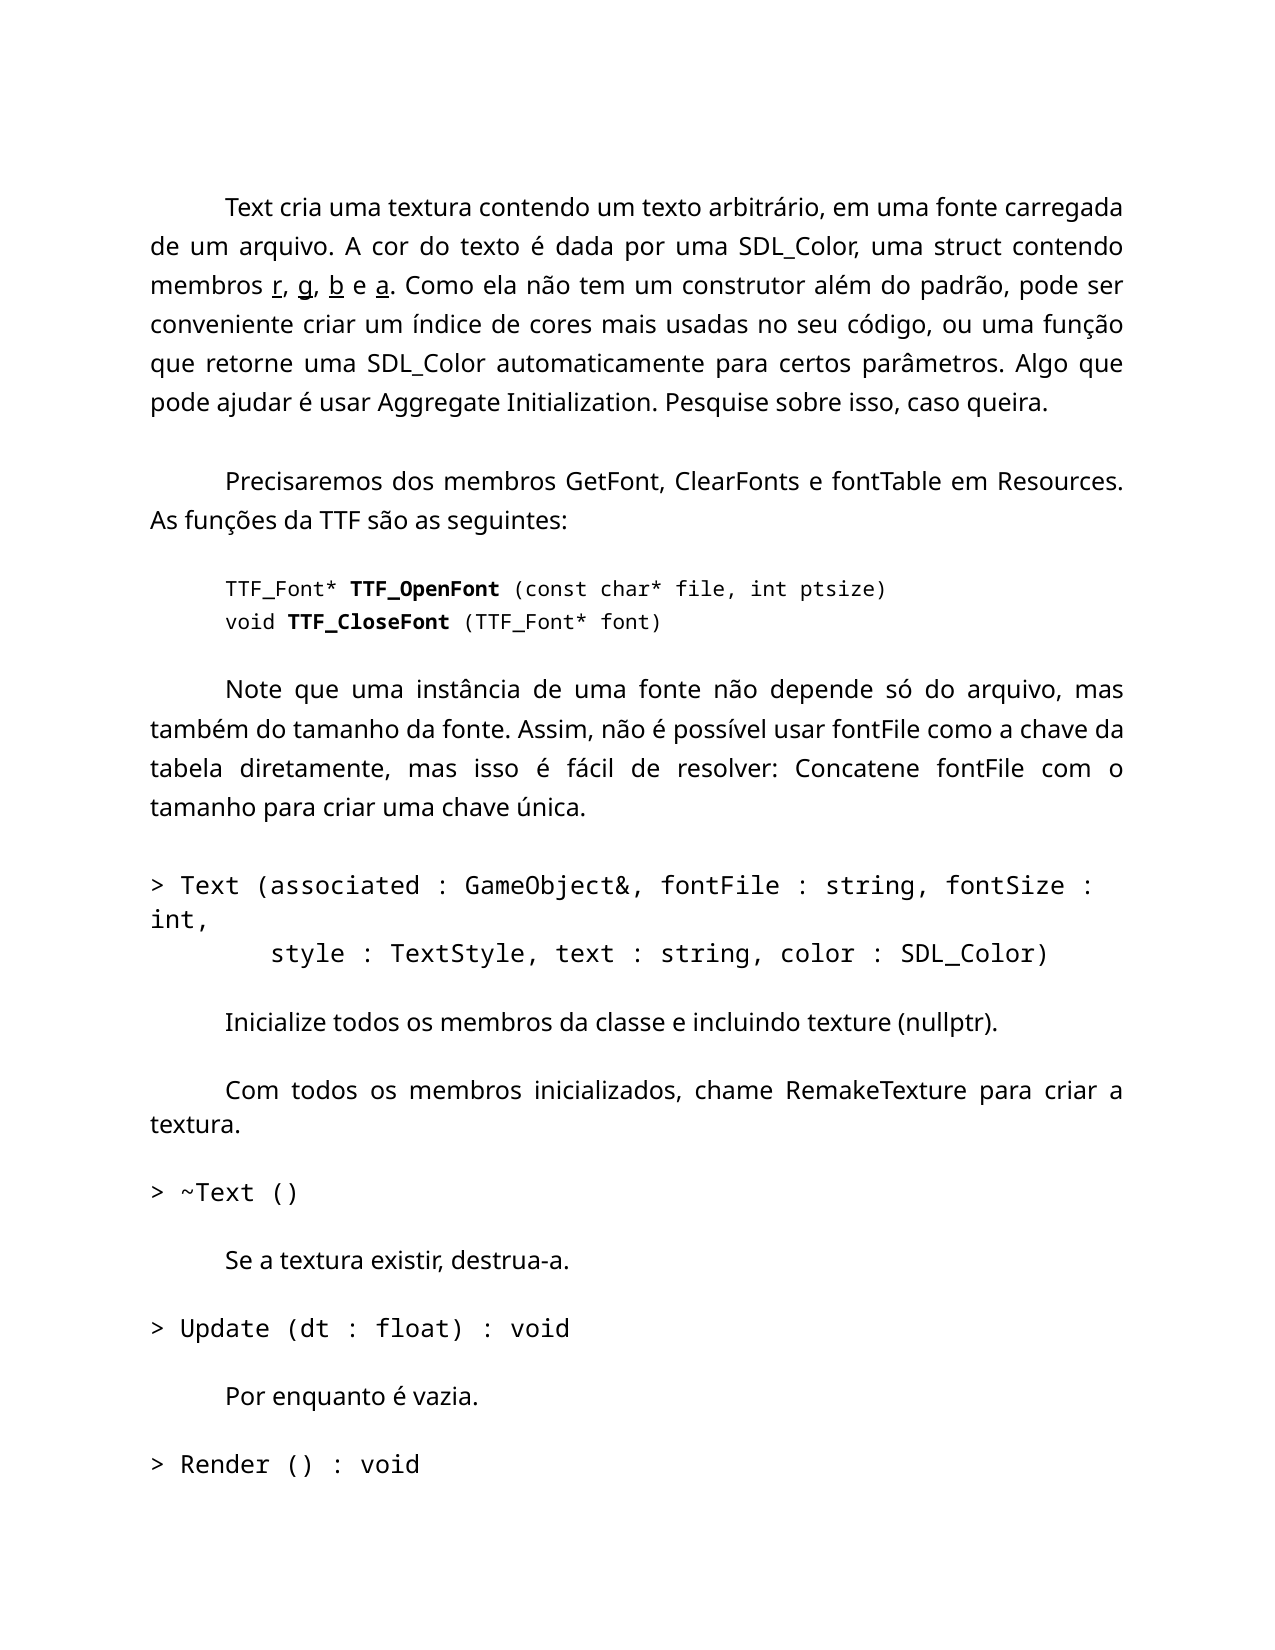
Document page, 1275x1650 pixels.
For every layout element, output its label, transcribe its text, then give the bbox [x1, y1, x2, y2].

text Com todos os membros inicializados, chame RemakeTexture para criar a textura. [150, 1072, 1125, 1140]
text > Render () : void [150, 1447, 1125, 1481]
text TTF_Font* TTF_OpenFont (const char* file, int ptsize) [150, 574, 1125, 603]
text Por enquanto é vazia. [150, 1379, 1125, 1413]
text Precisaremos dos membros GetFont, ClearFonts e fontTable em Resources. As funções da TTF são as seguintes: [150, 463, 1125, 537]
text void TTF_CloseFont (TTF_Font* font) [150, 607, 1125, 635]
text Note que uma instância de uma fonte não depende só do arquivo, mas também do tamanho da fonte. Assim, não é possível usar fontFile como a chave da tabela diretamente, mas isso é fácil de resolver: Concatene fontFile com o tamanho para criar uma chave única. [150, 672, 1125, 824]
text > Update (dt : float) : void [150, 1311, 1125, 1345]
text > Text (associated : GameObject&, fontFile : string, fontSize : int, [150, 868, 1125, 936]
text style : TextStyle, text : string, color : SDL_Color) [150, 936, 1125, 970]
text > ~Text () [150, 1174, 1125, 1208]
text Text cria uma textura contendo um texto arbitrário, em uma fonte carregada de um arquivo. A cor do texto é dada por uma SDL_Color, uma struct contendo membros r, g, b e a. Como ela não tem um construtor além do padrão, pode ser conveniente criar um índice de cores mais usadas no seu código, ou uma função que retorne uma SDL_Color automaticamente para certos parâmetros. Algo que pode ajudar é usar Aggregate Initialization. Pesquise sobre isso, caso queira. [150, 189, 1125, 419]
text Se a textura existir, destrua-a. [150, 1243, 1125, 1277]
text Inicialize todos os membros da classe e incluindo texture (nullptr). [150, 1004, 1125, 1038]
